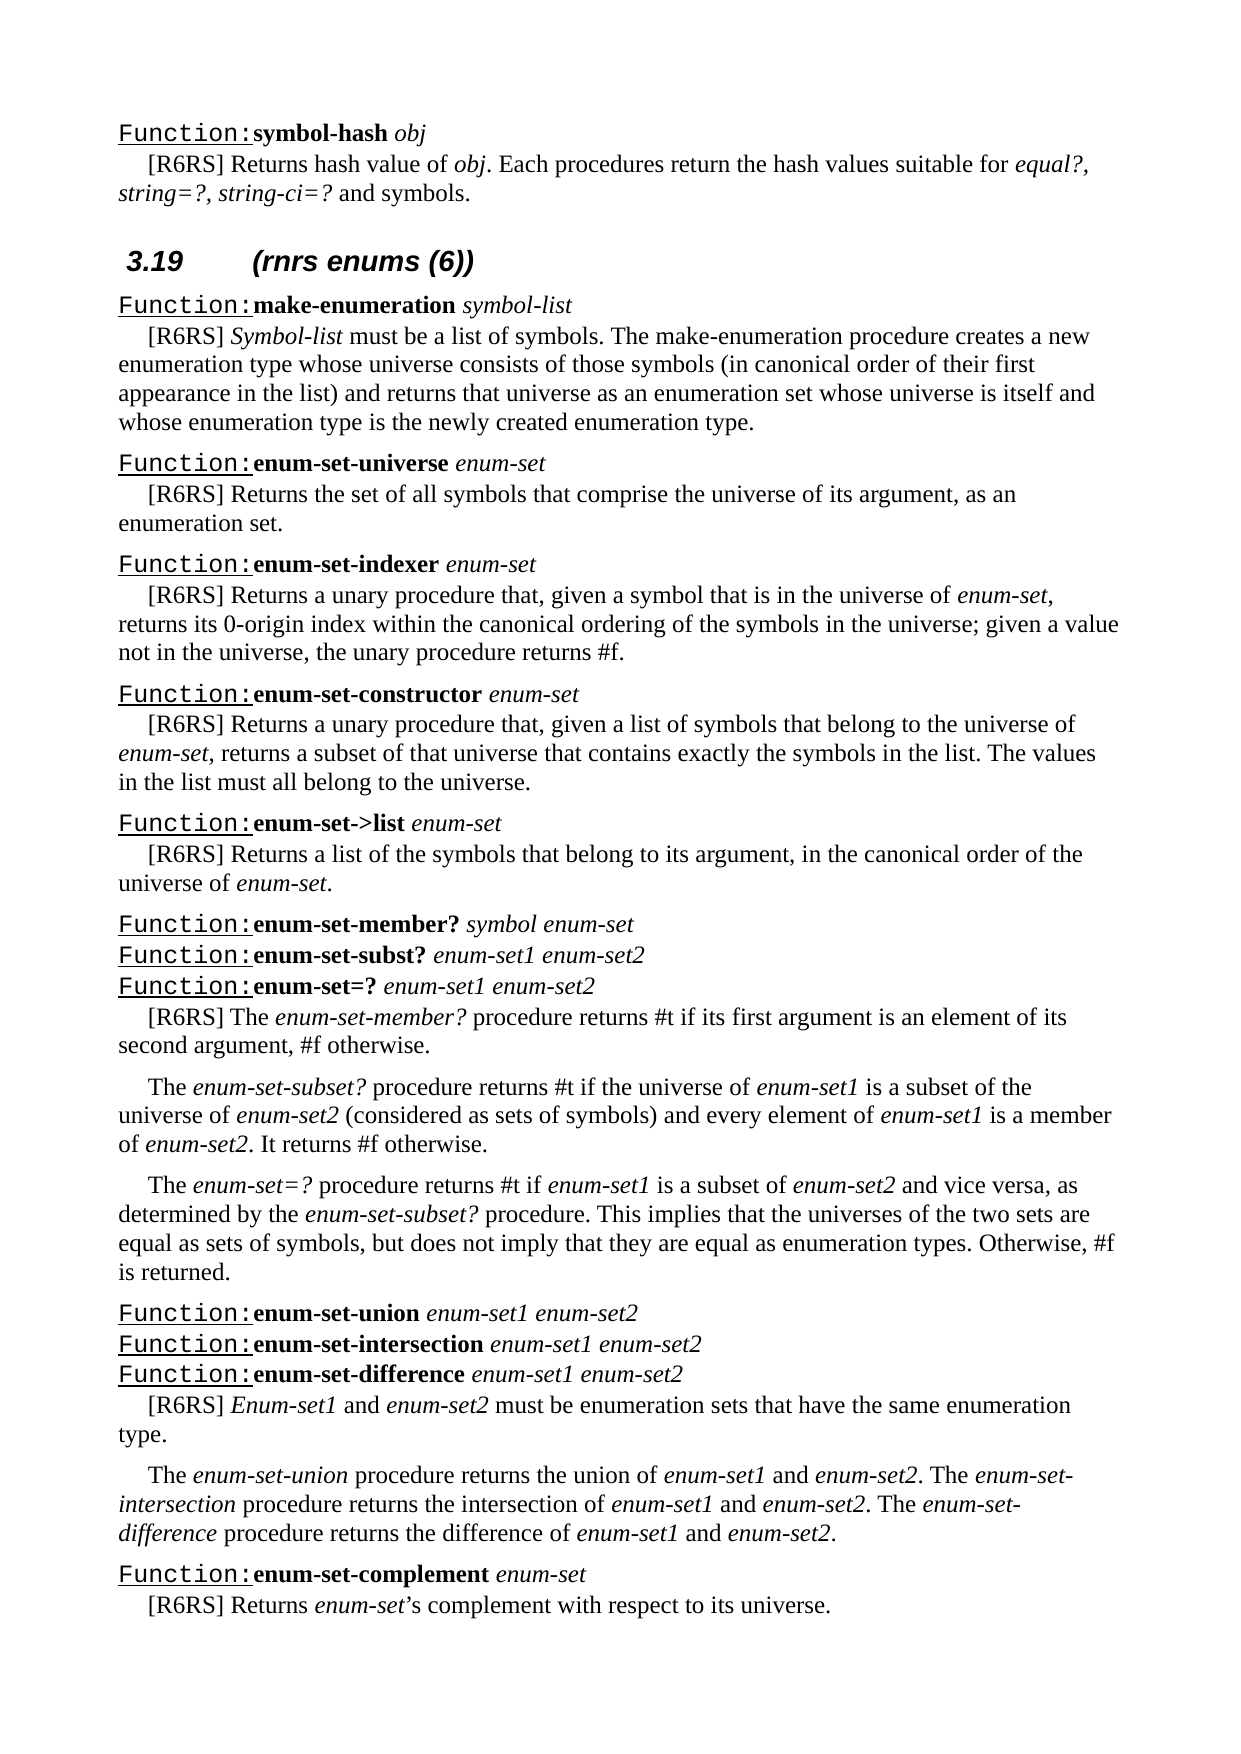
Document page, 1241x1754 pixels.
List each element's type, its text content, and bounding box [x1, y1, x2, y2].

text The enum-set-subset? procedure returns #t if the universe of enum-set1 is a subset of the universe of enum-set2 (considered as sets of symbols) and every element of enum-set1 is a member of enum-set2. It returns #f otherwise. [118, 1072, 1122, 1158]
text [R6RS] Returns hash value of obj. Each procedures return the hash values suitable for equal?, string=?, string-ci=? and symbols. [118, 149, 1122, 206]
text Function:enum-set-union enum-set1 enum-set2 [118, 1298, 1122, 1329]
text Function:symbol-hash obj [118, 118, 1122, 149]
text Function:enum-set-subst? enum-set1 enum-set2 [118, 940, 1122, 971]
text [R6RS] Symbol-list must be a list of symbols. The make-enumeration procedure creates a new enumeration type whose universe consists of those symbols (in canonical order of their first appearance in the list) and returns that universe as an enumeration set whose universe is itself and whose enumeration type is the newly created enumeration type. [118, 321, 1122, 436]
text Function:enum-set-member? symbol enum-set [118, 909, 1122, 940]
text [R6RS] Enum-set1 and enum-set2 must be enumeration sets that have the same enumeration type. [118, 1390, 1122, 1448]
text Function:enum-set->list enum-set [118, 808, 1122, 839]
text The enum-set=? procedure returns #t if enum-set1 is a subset of enum-set2 and vice versa, as determined by the enum-set-subset? procedure. This implies that the universes of the two sets are equal as sets of symbols, but does not imply that they are equal as enumeration types. Otherwise, #f is returned. [118, 1170, 1122, 1285]
text Function:enum-set-intersection enum-set1 enum-set2 [118, 1329, 1122, 1359]
text Function:enum-set-difference enum-set1 enum-set2 [118, 1359, 1122, 1390]
text Function:enum-set=? enum-set1 enum-set2 [118, 971, 1122, 1002]
text [R6RS] Returns a unary procedure that, given a symbol that is in the universe of enum-set, returns its 0-origin index within the canonical ordering of the symbols in the universe; given a value not in the universe, the unary procedure returns #f. [118, 580, 1122, 666]
text Function:enum-set-complement enum-set [118, 1559, 1122, 1590]
text Function:enum-set-indexer enum-set [118, 549, 1122, 580]
text [R6RS] Returns enum-set’s complement with respect to its universe. [118, 1590, 1122, 1619]
text [R6RS] Returns the set of all symbols that comprise the universe of its argument, as an enumeration set. [118, 479, 1122, 537]
text Function:enum-set-constructor enum-set [118, 679, 1122, 709]
text Function:enum-set-universe enum-set [118, 448, 1122, 479]
text [R6RS] Returns a unary procedure that, given a list of symbols that belong to the universe of enum-set, returns a subset of that universe that contains exactly the symbols in the list. The values in the list must all belong to the universe. [118, 709, 1122, 796]
text The enum-set-union procedure returns the union of enum-set1 and enum-set2. The enum-set-intersection procedure returns the intersection of enum-set1 and enum-set2. The enum-set-difference procedure returns the difference of enum-set1 and enum-set2. [118, 1460, 1122, 1547]
text [R6RS] Returns a list of the symbols that belong to its argument, in the canonical order of the universe of enum-set. [118, 839, 1122, 897]
text Function:make-enumeration symbol-list [118, 290, 1122, 321]
subtitle (rnrs enums (6)) [118, 244, 1122, 277]
text [R6RS] The enum-set-member? procedure returns #t if its first argument is an element of its second argument, #f otherwise. [118, 1002, 1122, 1059]
